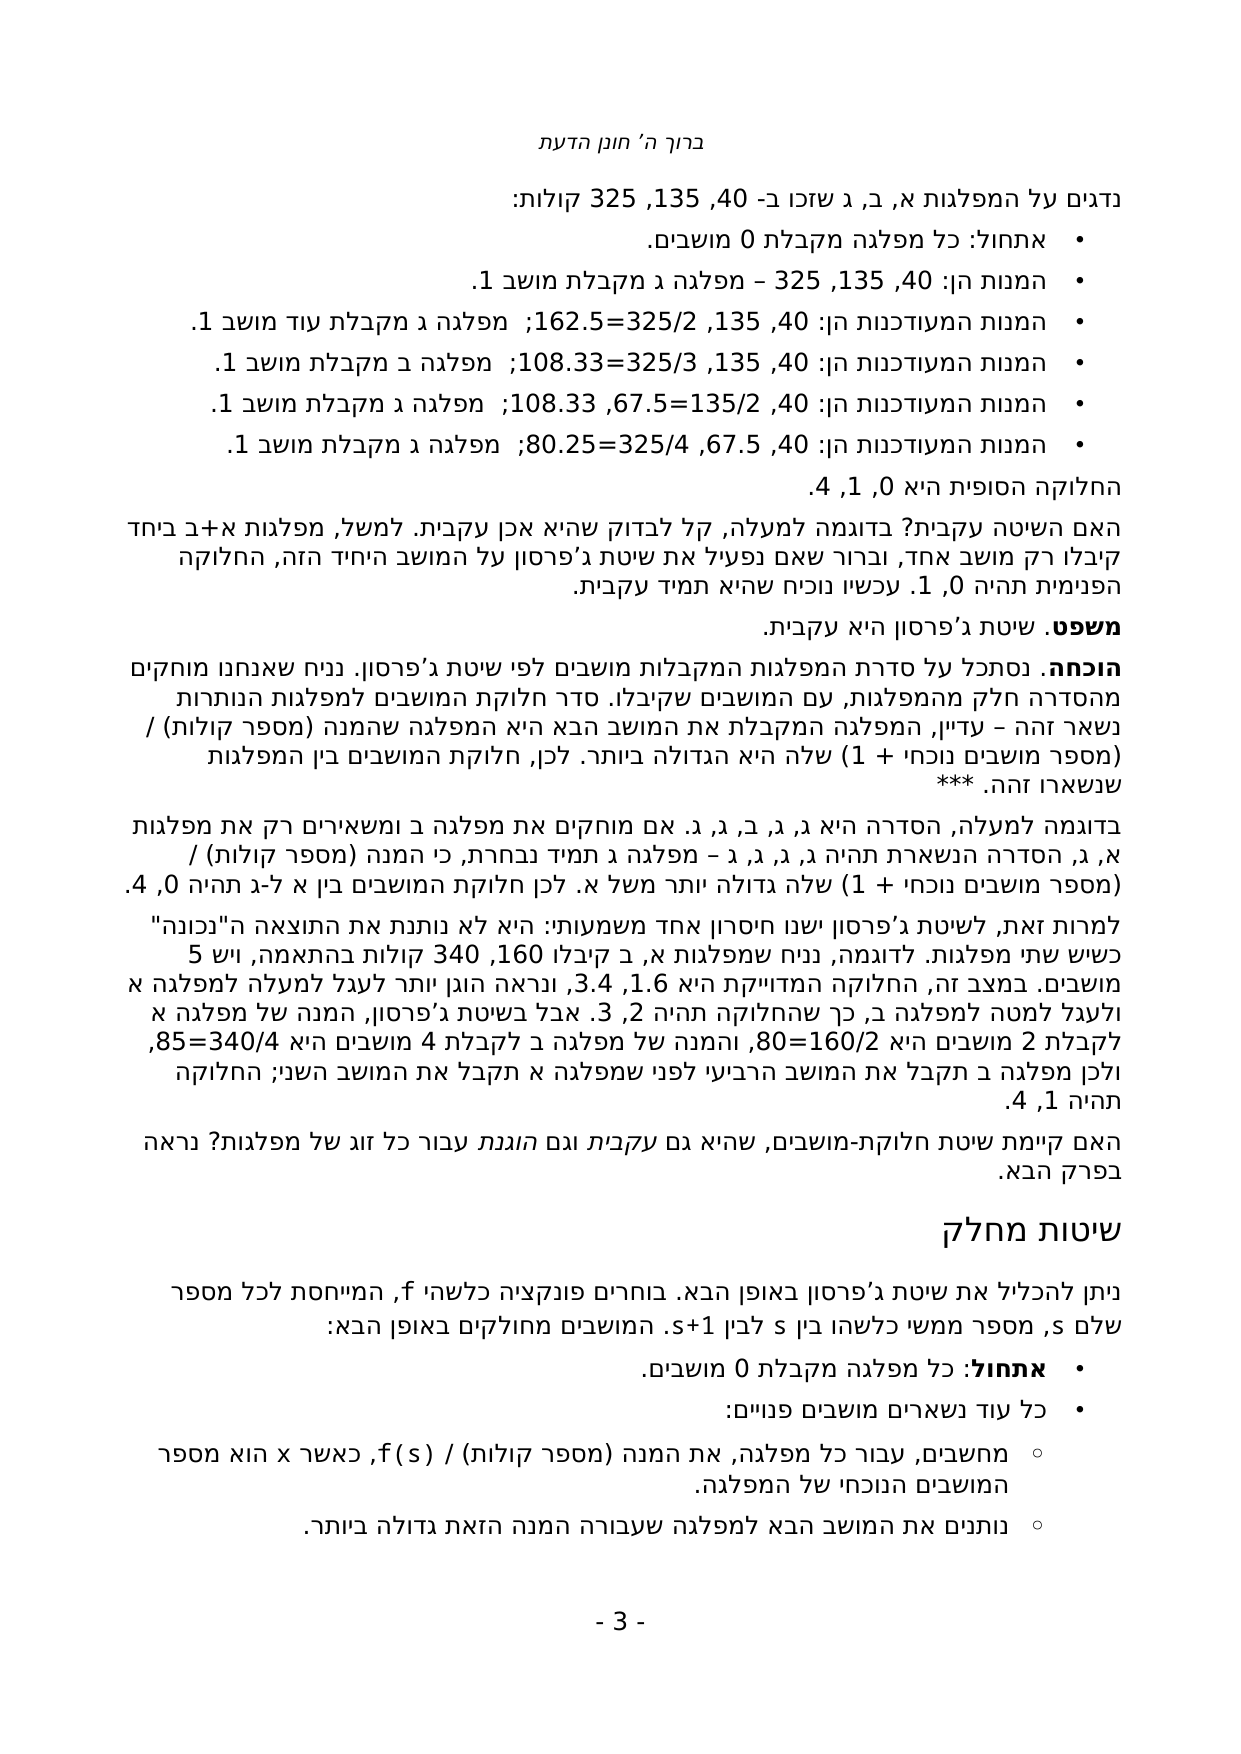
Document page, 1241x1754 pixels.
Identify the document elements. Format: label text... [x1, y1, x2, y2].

text משפט. שיטת ג’פרסון היא עקבית. [118, 612, 1122, 642]
text נדגים על המפלגות א, ב, ג שזכו ב- 40, 135, 325 קולות: [118, 184, 1122, 213]
list המנות המעודכנות הן: 40, 135, 325/2=162.5; מפלגה ג מקבלת עוד מושב 1. [118, 307, 1084, 336]
text האם השיטה עקבית? בדוגמה למעלה, קל לבדוק שהיא אכן עקבית. למשל, מפלגות א+ב ביחד קיבלו רק מושב אחד, וברור שאם נפעיל את שיטת ג’פרסון על המושב היחיד הזה, החלוקה הפנימית תהיה 0, 1. עכשיו נוכיח שהיא תמיד עקבית. [118, 513, 1122, 601]
list המנות הן: 40, 135, 325 – מפלגה ג מקבלת מושב 1. [118, 266, 1084, 295]
list המנות המעודכנות הן: 40, 135, 325/3=108.33; מפלגה ב מקבלת מושב 1. [118, 348, 1084, 378]
list אתחול: כל מפלגה מקבלת 0 מושבים. [118, 225, 1084, 254]
text ניתן להכליל את שיטת ג’פרסון באופן הבא. בוחרים פונקציה כלשהי f, המייחסת לכל מספר שלם s, מספר ממשי כלשהו בין s לבין s+1. המושבים מחולקים באופן הבא: [118, 1274, 1122, 1342]
text בדוגמה למעלה, הסדרה היא ג, ג, ב, ג, ג. אם מוחקים את מפלגה ב ומשאירים רק את מפלגות א, ג, הסדרה הנשארת תהיה ג, ג, ג, ג – מפלגה ג תמיד נבחרת, כי המנה (מספר קולות) / (מספר מושבים נוכחי + 1) שלה גדולה יותר משל א. לכן חלוקת המושבים בין א ל-ג תהיה 0, 4. [118, 811, 1122, 899]
text הוכחה. נסתכל על סדרת המפלגות המקבלות מושבים לפי שיטת ג’פרסון. נניח שאנחנו מוחקים מהסדרה חלק מהמפלגות, עם המושבים שקיבלו. סדר חלוקת המושבים למפלגות הנותרות נשאר זהה – עדיין, המפלגה המקבלת את המושב הבא היא המפלגה שהמנה (מספר קולות) / (מספר מושבים נוכחי + 1) שלה היא הגדולה ביותר. לכן, חלוקת המושבים בין המפלגות שנשארו זהה. *** [118, 654, 1122, 799]
list אתחול: כל מפלגה מקבלת 0 מושבים. [118, 1354, 1084, 1383]
subtitle שיטות מחלק [118, 1210, 1122, 1249]
list המנות המעודכנות הן: 40, 67.5, 325/4=80.25; מפלגה ג מקבלת מושב 1. [118, 431, 1084, 460]
list כל עוד נשארים מושבים פנויים: [118, 1395, 1084, 1424]
list מחשבים, עבור כל מפלגה, את המנה (מספר קולות) / f(s), כאשר x הוא מספר המושבים הנוכחי של המפלגה. [118, 1436, 1047, 1499]
text החלוקה הסופית היא 0, 1, 4. [118, 472, 1122, 501]
list המנות המעודכנות הן: 40, 135/2=67.5, 108.33; מפלגה ג מקבלת מושב 1. [118, 389, 1084, 419]
text האם קיימת שיטת חלוקת-מושבים, שהיא גם עקבית וגם הוגנת עבור כל זוג של מפלגות? נראה בפרק הבא. [118, 1127, 1122, 1185]
text למרות זאת, לשיטת ג’פרסון ישנו חיסרון אחד משמעותי: היא לא נותנת את התוצאה ה"נכונה" כשיש שתי מפלגות. לדוגמה, נניח שמפלגות א, ב קיבלו 160, 340 קולות בהתאמה, ויש 5 מושבים. במצב זה, החלוקה המדוייקת היא 1.6, 3.4, ונראה הוגן יותר לעגל למעלה למפלגה א ולעגל למטה למפלגה ב, כך שהחלוקה תהיה 2, 3. אבל בשיטת ג’פרסון, המנה של מפלגה א לקבלת 2 מושבים היא 160/2=80, והמנה של מפלגה ב לקבלת 4 מושבים היא 340/4=85, ולכן מפלגה ב תקבל את המושב הרביעי לפני שמפלגה א תקבל את המושב השני; החלוקה תהיה 1, 4. [118, 911, 1122, 1115]
list נותנים את המושב הבא למפלגה שעבורה המנה הזאת גדולה ביותר. [118, 1511, 1047, 1541]
